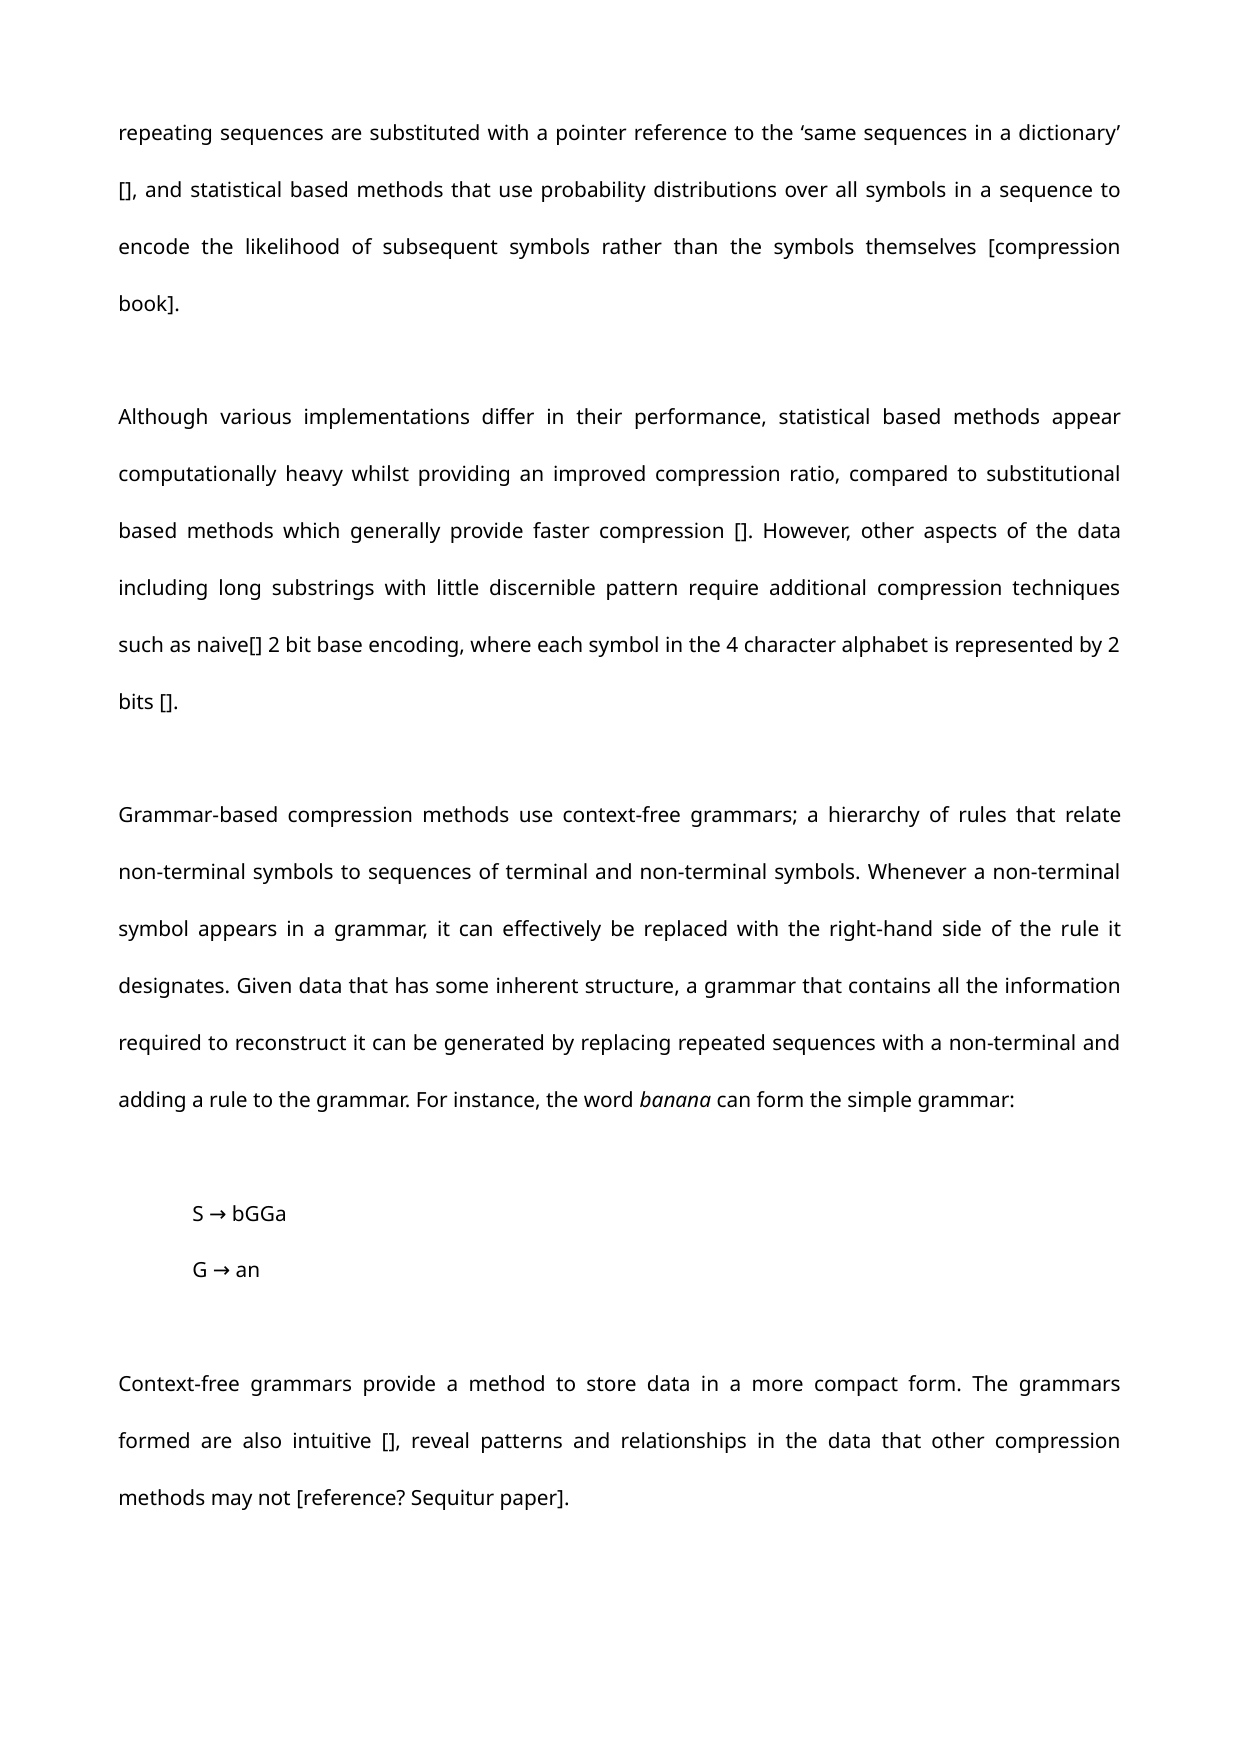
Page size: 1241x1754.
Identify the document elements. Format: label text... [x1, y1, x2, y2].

text repeating sequences are substituted with a pointer reference to the ‘same sequences in a dictionary’ [], and statistical based methods that use probability distributions over all symbols in a sequence to encode the likelihood of subsequent symbols rather than the symbols themselves [compression book]. [118, 118, 1122, 317]
text Grammar-based compression methods use context-free grammars; a hierarchy of rules that relate non-terminal symbols to sequences of terminal and non-terminal symbols. Whenever a non-terminal symbol appears in a grammar, it can effectively be replaced with the right-hand side of the rule it designates. Given data that has some inherent structure, a grammar that contains all the information required to reconstruct it can be generated by replacing repeated sequences with a non-terminal and adding a rule to the grammar. For instance, the word banana can form the simple grammar: [118, 801, 1122, 1113]
text Context-free grammars provide a method to store data in a more compact form. The grammars formed are also intuitive [], reveal patterns and relationships in the data that other compression methods may not [reference? Sequitur paper]. [118, 1369, 1122, 1512]
text Although various implementations differ in their performance, statistical based methods appear computationally heavy whilst providing an improved compression ratio, compared to substitutional based methods which generally provide faster compression []. However, other aspects of the data including long substrings with little discernible pattern require additional compression techniques such as naive[] 2 bit base encoding, where each symbol in the 4 character alphabet is represented by 2 bits []. [118, 402, 1122, 715]
text S → bGGa [118, 1199, 1122, 1227]
text G → an [118, 1256, 1122, 1284]
